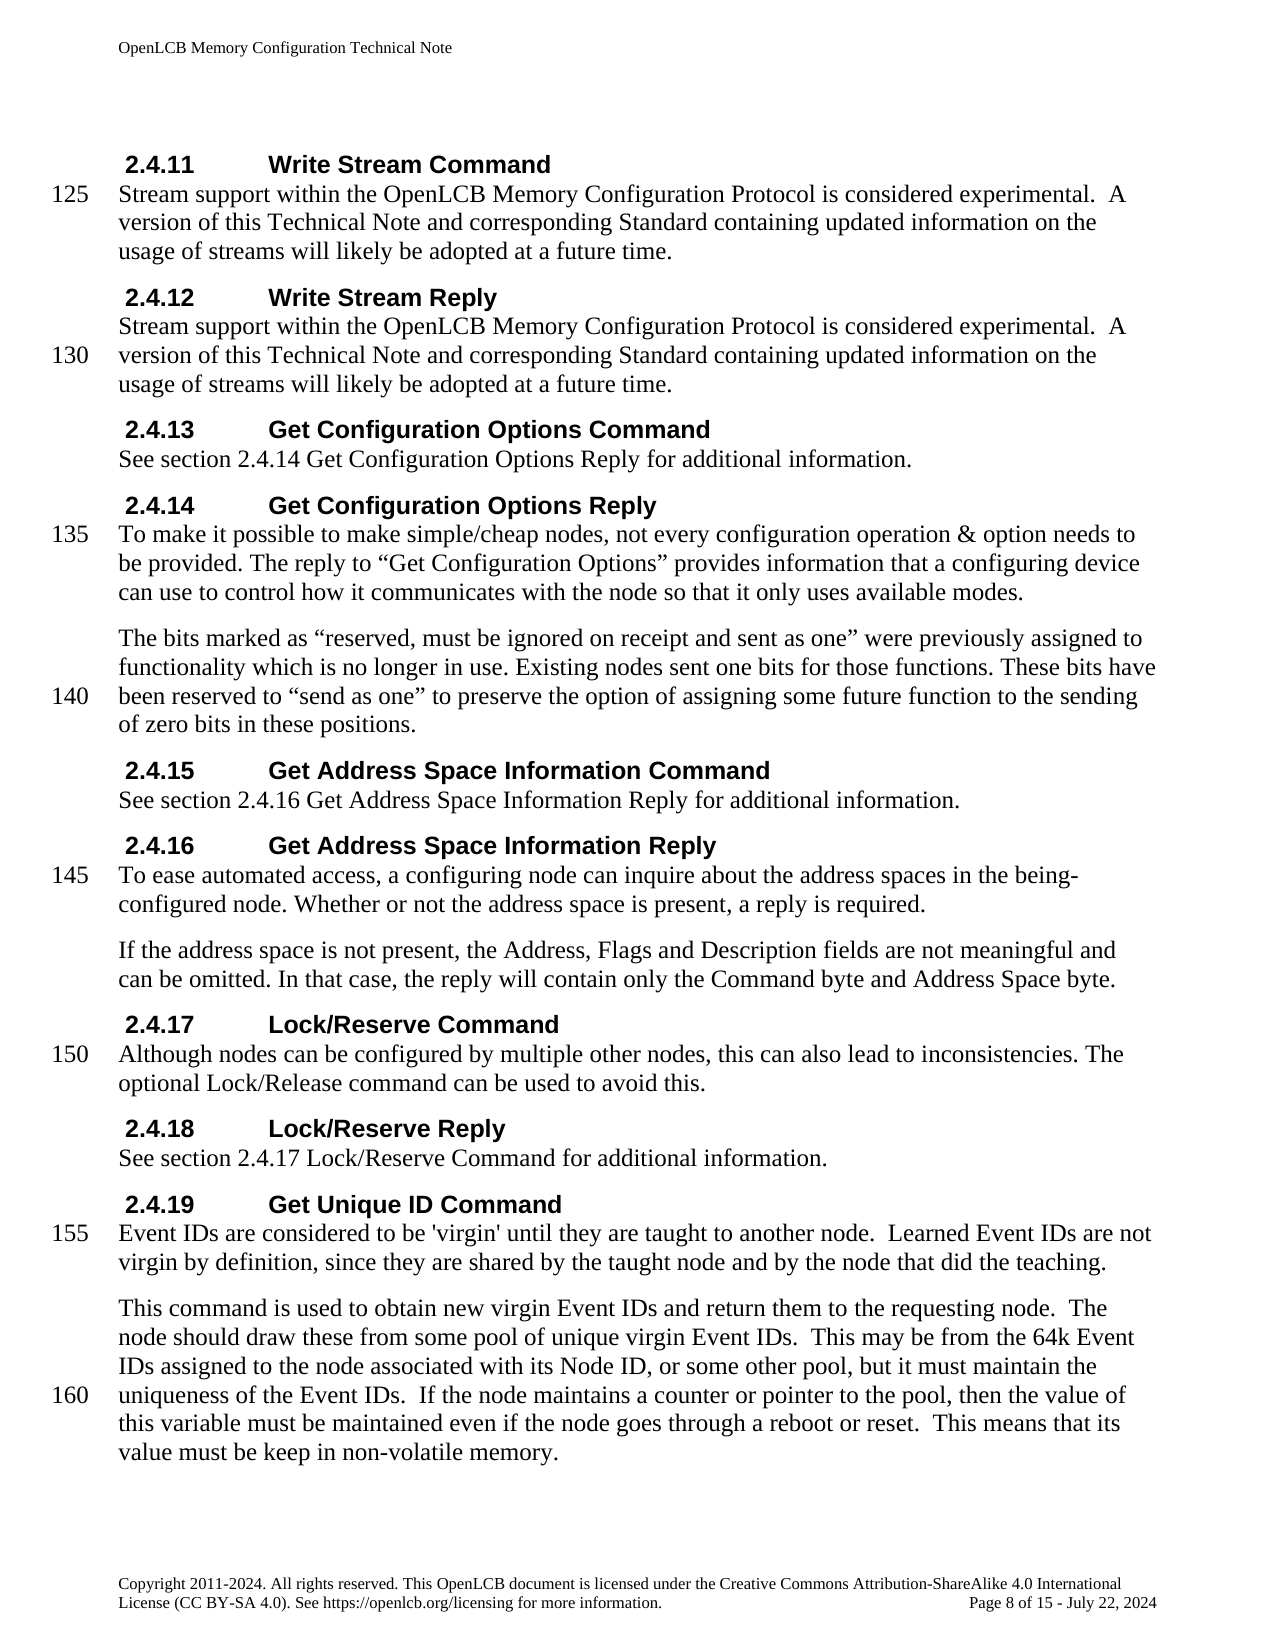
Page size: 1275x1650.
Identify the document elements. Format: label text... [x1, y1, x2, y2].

text See section 2.4.14 Get Configuration Options Reply for additional information. [118, 444, 1157, 473]
subtitle Get Address Space Information Reply [118, 831, 1157, 860]
subtitle Lock/Reserve Reply [118, 1114, 1157, 1143]
subtitle Get Unique ID Command [118, 1189, 1157, 1218]
text To make it possible to make simple/cheap nodes, not every configuration operation & option needs to be provided. The reply to “Get Configuration Options” provides information that a configuring device can use to control how it communicates with the node so that it only uses available modes. [118, 519, 1157, 606]
text The bits marked as “reserved, must be ignored on receipt and sent as one” were previously assigned to functionality which is no longer in use. Existing nodes sent one bits for those functions. These bits have been reserved to “send as one” to preserve the option of assigning some future function to the sending of zero bits in these positions. [118, 623, 1157, 738]
subtitle Write Stream Command [118, 150, 1157, 179]
subtitle Get Configuration Options Command [118, 415, 1157, 444]
text See section 2.4.17 Lock/Reserve Command for additional information. [118, 1143, 1157, 1172]
text Stream support within the OpenLCB Memory Configuration Protocol is considered experimental. A version of this Technical Note and corresponding Standard containing updated information on the usage of streams will likely be adopted at a future time. [118, 311, 1157, 398]
text Stream support within the OpenLCB Memory Configuration Protocol is considered experimental. A version of this Technical Note and corresponding Standard containing updated information on the usage of streams will likely be adopted at a future time. [118, 179, 1157, 265]
subtitle Write Stream Reply [118, 283, 1157, 311]
subtitle Get Address Space Information Command [118, 756, 1157, 785]
text This command is used to obtain new virgin Event IDs and return them to the requesting node. The node should draw these from some pool of unique virgin Event IDs. This may be from the 64k Event IDs assigned to the node associated with its Node ID, or some other pool, but it must maintain the uniqueness of the Event IDs. If the node maintains a counter or pointer to the pool, then the value of this variable must be maintained even if the node goes through a reboot or reset. This means that its value must be keep in non-volatile memory. [118, 1293, 1157, 1466]
text Event IDs are considered to be 'virgin' until they are taught to another node. Learned Event IDs are not virgin by definition, since they are shared by the taught node and by the node that did the teaching. [118, 1218, 1157, 1276]
text If the address space is not present, the Address, Flags and Description fields are not meaningful and can be omitted. In that case, the reply will contain only the Command byte and Address Space byte. [118, 935, 1157, 993]
text Although nodes can be configured by multiple other nodes, this can also lead to inconsistencies. The optional Lock/Release command can be used to avoid this. [118, 1039, 1157, 1097]
text See section 2.4.16 Get Address Space Information Reply for additional information. [118, 785, 1157, 813]
subtitle Lock/Reserve Command [118, 1010, 1157, 1039]
subtitle Get Configuration Options Reply [118, 491, 1157, 519]
text To ease automated access, a configuring node can inquire about the address spaces in the being-configured node. Whether or not the address space is present, a reply is required. [118, 860, 1157, 917]
